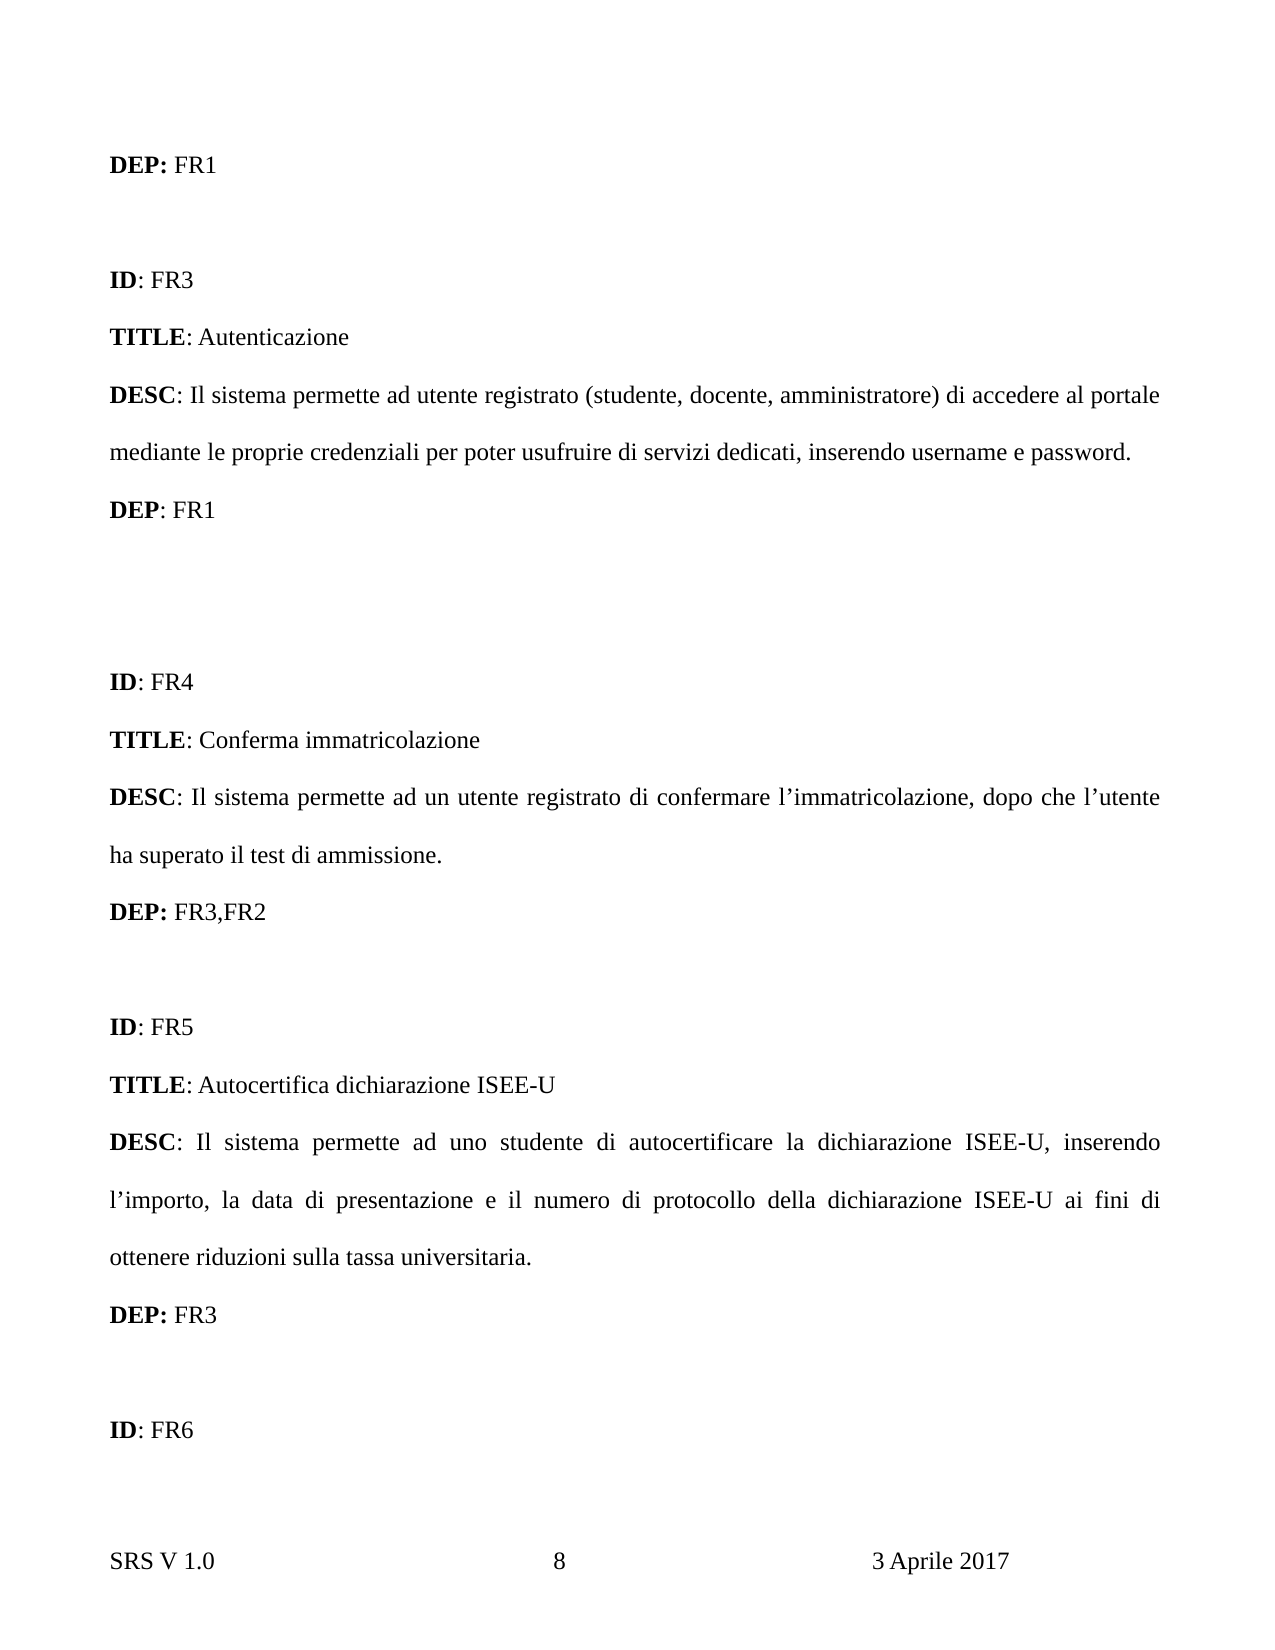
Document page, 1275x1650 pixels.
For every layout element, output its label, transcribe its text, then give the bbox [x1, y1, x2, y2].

text ID: FR4 [109, 667, 1162, 696]
text DESC: Il sistema permette ad uno studente di autocertificare la dichiarazione ISEE-U, inserendo l’importo, la data di presentazione e il numero di protocollo della dichiarazione ISEE-U ai fini di ottenere riduzioni sulla tassa universitaria. [109, 1127, 1162, 1271]
text ID: FR5 [109, 1012, 1162, 1041]
text TITLE: Conferma immatricolazione [109, 725, 1162, 754]
text DEP: FR3,FR2 [109, 897, 1162, 926]
text DEP: FR1 [109, 150, 1162, 179]
text TITLE: Autenticazione [109, 322, 1162, 351]
text ID: FR3 [109, 265, 1162, 294]
text ID: FR6 [109, 1415, 1162, 1444]
text TITLE: Autocertifica dichiarazione ISEE-U [109, 1070, 1162, 1099]
text DESC: Il sistema permette ad utente registrato (studente, docente, amministratore) di accedere al portale mediante le proprie credenziali per poter usufruire di servizi dedicati, inserendo username e password. [109, 380, 1162, 466]
text DEP: FR3 [109, 1300, 1162, 1329]
text DEP: FR1 [109, 495, 1162, 524]
text DESC: Il sistema permette ad un utente registrato di confermare l’immatricolazione, dopo che l’utente ha superato il test di ammissione. [109, 782, 1162, 869]
